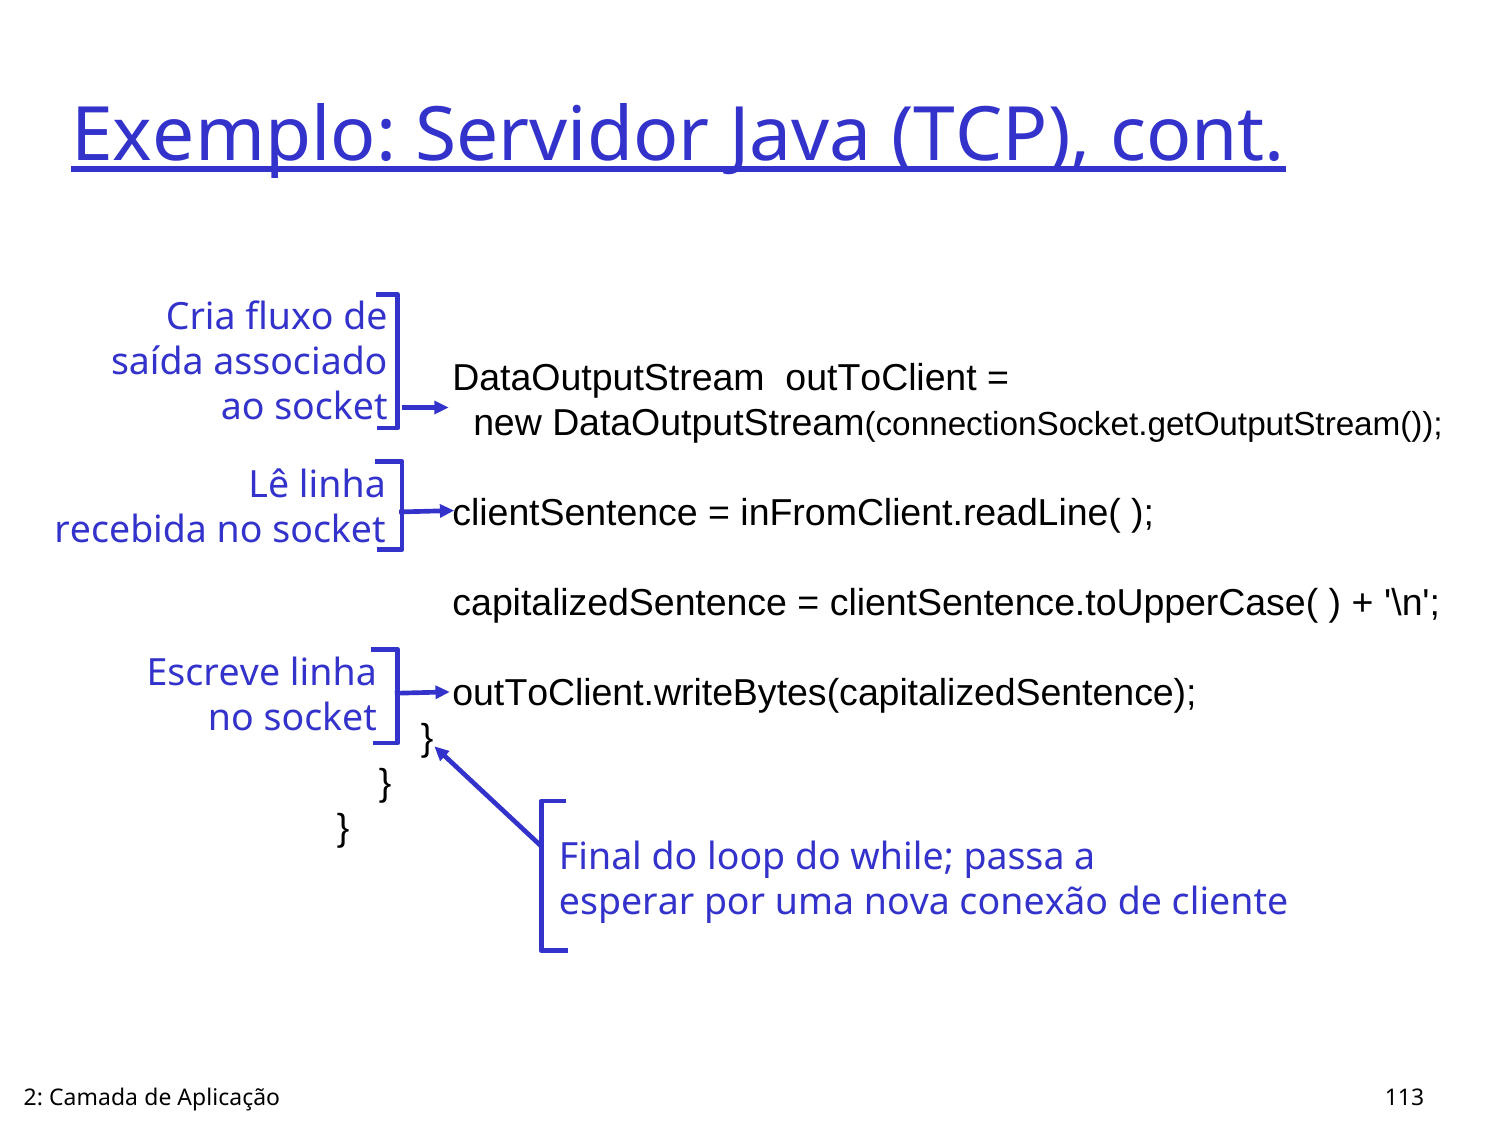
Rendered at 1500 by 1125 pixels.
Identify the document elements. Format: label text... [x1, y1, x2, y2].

title Exemplo: Servidor Java (TCP), cont. [56, 37, 1430, 225]
text_box Cria fluxo de saída associado ao socket [59, 284, 403, 436]
text_box DataOutputStream outToClient = new DataOutputStream(connectionSocket.getOutputStream()); clientSentence = inFromClient.readLine( ); capitalizedSentence = clientSentence.toUpperCase( ) + '\n'; outToClient.writeBytes(capitalizedSentence); } } } [322, 265, 1469, 916]
text_box Lê linha recebida no socket [39, 452, 401, 559]
text_box Escreve linha no socket [131, 640, 392, 746]
text_box Final do loop do while; passa a esperar por uma nova conexão de cliente [544, 824, 1305, 930]
